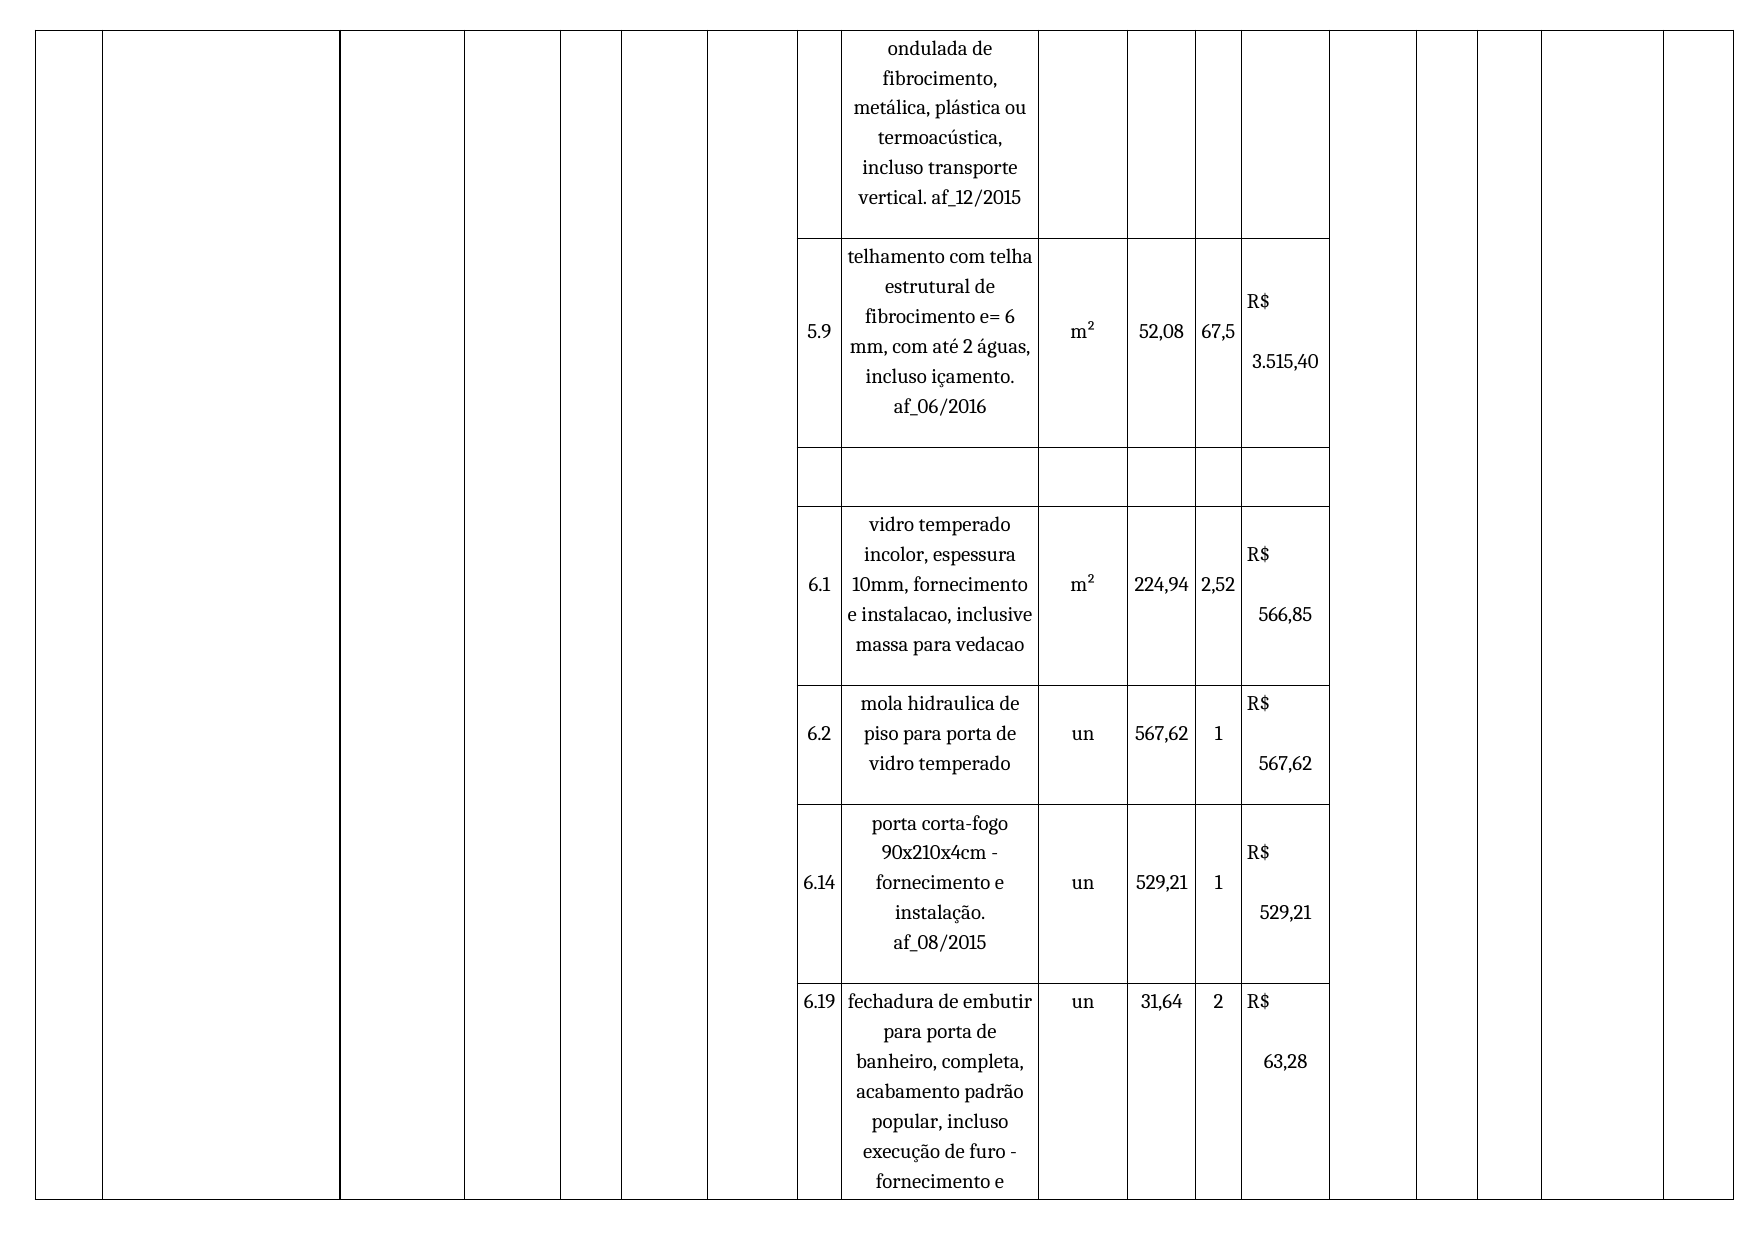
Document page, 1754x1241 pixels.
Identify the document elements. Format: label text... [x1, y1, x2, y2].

table_cell [1242, 31, 1329, 238]
table_cell un [1039, 984, 1127, 1199]
table_cell 6.19 [798, 984, 841, 1199]
table_cell [341, 31, 464, 1199]
table_cell [708, 31, 797, 1199]
table_cell un [1039, 805, 1127, 983]
table_cell R$ 566,85 [1242, 507, 1329, 685]
table_cell [1242, 448, 1329, 506]
table_cell [1664, 31, 1733, 1199]
table_cell [36, 31, 102, 1199]
table_cell 1 [1196, 686, 1241, 804]
table_cell R$ 567,62 [1242, 686, 1329, 804]
table_cell ondulada de fibrocimento, metálica, plástica ou termoacústica, incluso transporte vertical. af_12/2015 [842, 31, 1038, 238]
table_cell R$ 63,28 [1242, 984, 1329, 1199]
table_cell [1196, 448, 1241, 506]
table_cell R$ 3.515,40 [1242, 239, 1329, 447]
table_cell 2,52 [1196, 507, 1241, 685]
table_cell [1542, 31, 1663, 1199]
table_cell [103, 31, 339, 1199]
table_cell 2 [1196, 984, 1241, 1199]
table_cell [465, 31, 560, 1199]
table_cell porta corta-fogo 90x210x4cm - fornecimento e instalação. af_08/2015 [842, 805, 1038, 983]
table_cell [1417, 31, 1477, 1199]
table_cell mola hidraulica de piso para porta de vidro temperado [842, 686, 1038, 804]
table_cell un [1039, 686, 1127, 804]
table_cell [1128, 31, 1195, 238]
table_cell [561, 31, 621, 1199]
table_cell 6.14 [798, 805, 841, 983]
table_cell fechadura de embutir para porta de banheiro, completa, acabamento padrão popular, incluso execução de furo - fornecimento e [842, 984, 1038, 1199]
table_cell vidro temperado incolor, espessura 10mm, fornecimento e instalacao, inclusive massa para vedacao [842, 507, 1038, 685]
table_cell [622, 31, 707, 1199]
table_cell [1039, 448, 1127, 506]
table_cell telhamento com telha estrutural de fibrocimento e= 6 mm, com até 2 águas, incluso içamento. af_06/2016 [842, 239, 1038, 447]
table_cell m² [1039, 239, 1127, 447]
table_cell [798, 448, 841, 506]
table_cell [1478, 31, 1541, 1199]
table_cell 31,64 [1128, 984, 1195, 1199]
table_cell 5.9 [798, 239, 841, 447]
table_cell 224,94 [1128, 507, 1195, 685]
table_cell [1196, 31, 1241, 238]
table_cell [842, 448, 1038, 506]
table_cell [1330, 31, 1416, 1199]
table_cell m² [1039, 507, 1127, 685]
table_cell 1 [1196, 805, 1241, 983]
table_cell [1039, 31, 1127, 238]
table_cell 567,62 [1128, 686, 1195, 804]
table_cell [1128, 448, 1195, 506]
table_cell 6.2 [798, 686, 841, 804]
table_cell 529,21 [1128, 805, 1195, 983]
table_cell [798, 31, 841, 238]
table_cell 6.1 [798, 507, 841, 685]
table_cell R$ 529,21 [1242, 805, 1329, 983]
table_cell 67,5 [1196, 239, 1241, 447]
table_cell 52,08 [1128, 239, 1195, 447]
